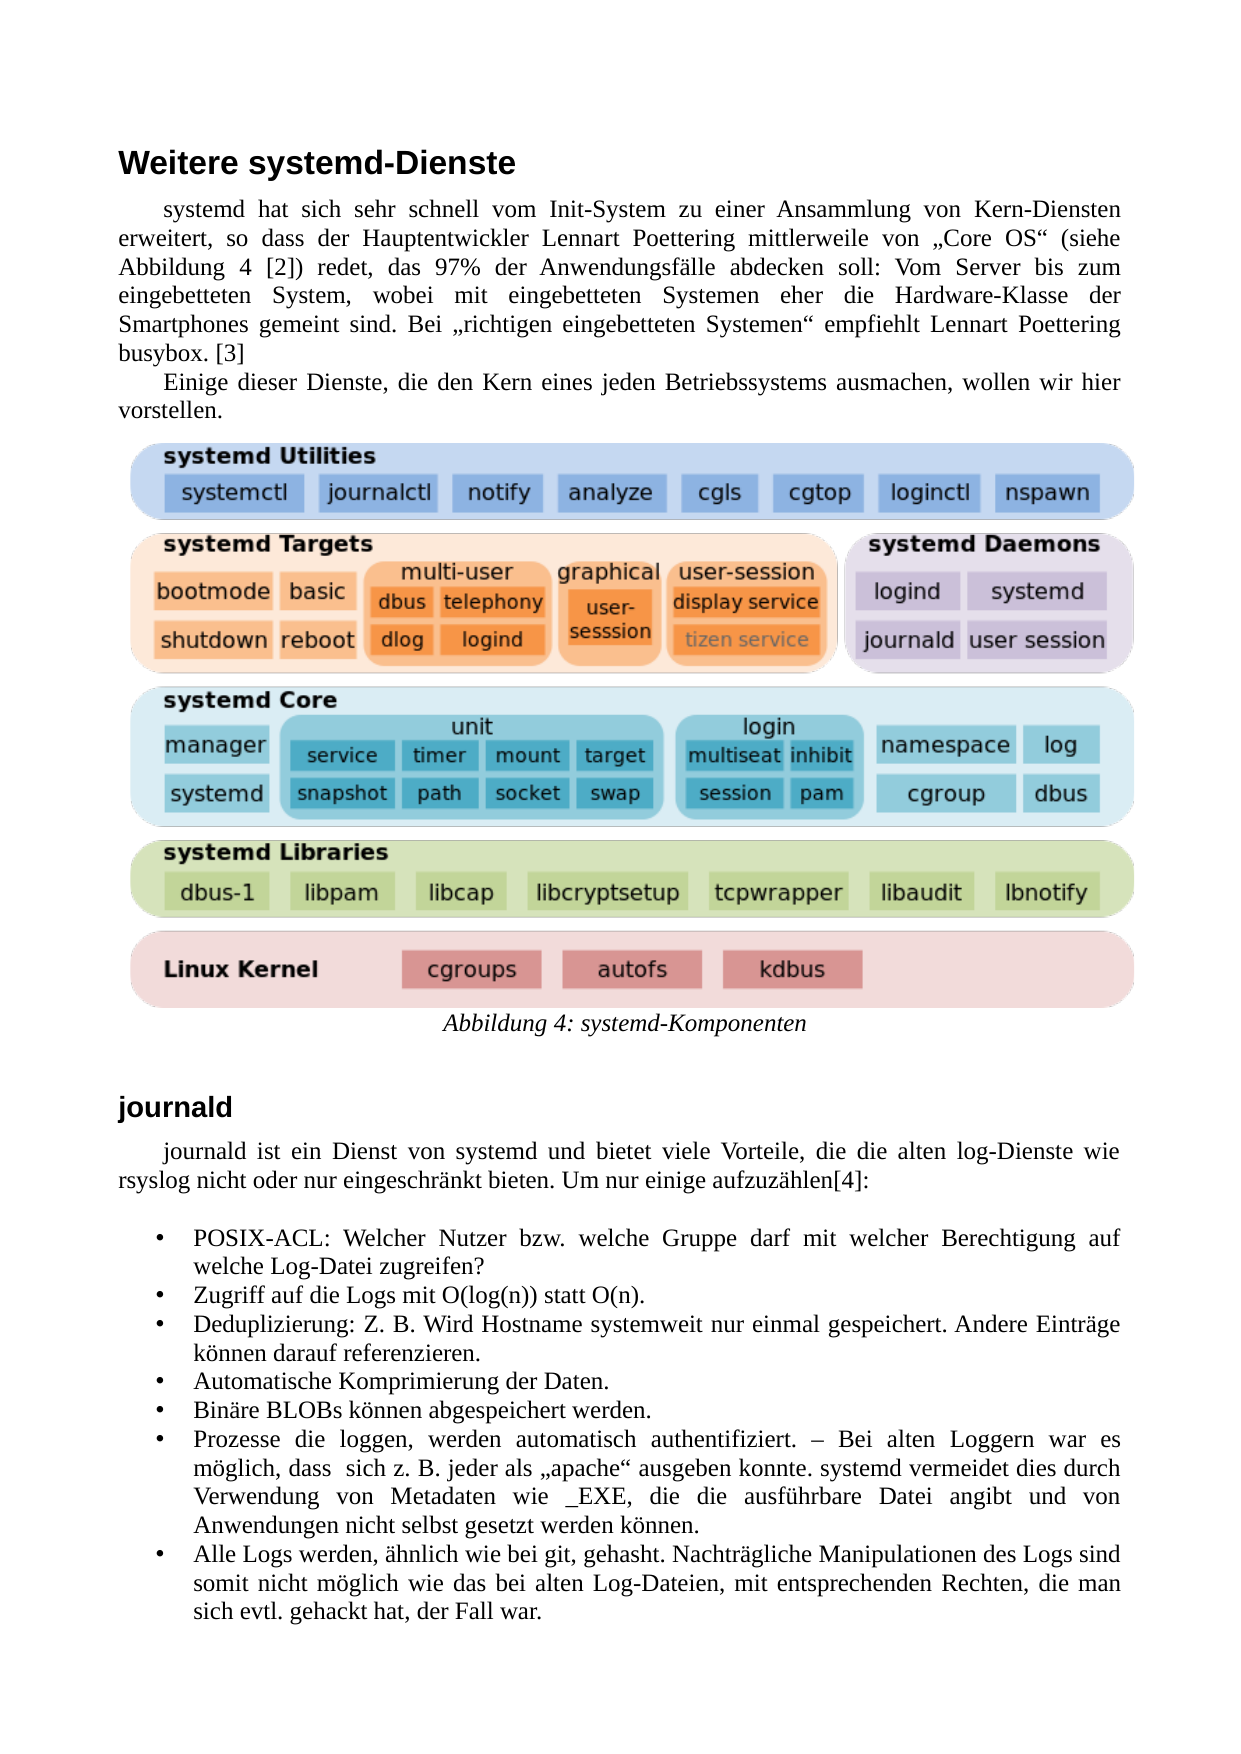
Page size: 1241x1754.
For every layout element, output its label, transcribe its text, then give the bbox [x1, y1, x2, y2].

text Einige dieser Dienste, die den Kern eines jeden Betriebssystems ausmachen, wollen wir hier vorstellen. [118, 367, 1122, 424]
text systemd hat sich sehr schnell vom Init-System zu einer Ansammlung von Kern-Diensten erweitert, so dass der Hauptentwickler Lennart Poettering mittlerweile von „Core OS“ (siehe Abbildung 4 [2]) redet, das 97% der Anwendungsfälle abdecken soll: Vom Server bis zum eingebetteten System, wobei mit eingebetteten Systemen eher die Hardware-Klasse der Smartphones gemeint sind. Bei „richtigen eingebetteten Systemen“ empfiehlt Lennart Poettering busybox. [3] [118, 194, 1122, 367]
list Zugriff auf die Logs mit O(log(n)) statt O(n). [156, 1280, 1122, 1309]
list Binäre BLOBs können abgespeichert werden. [156, 1395, 1122, 1424]
subtitle journald [118, 1090, 1122, 1124]
list Automatische Komprimierung der Daten. [156, 1366, 1122, 1395]
text Abbildung 4: systemd-Komponenten [130, 1008, 1122, 1037]
text journald ist ein Dienst von systemd und bietet viele Vorteile, die die alten log-Dienste wie rsyslog nicht oder nur eingeschränkt bieten. Um nur einige aufzuzählen[4]: [118, 1136, 1122, 1194]
list Prozesse die loggen, werden automatisch authentifiziert. – Bei alten Loggern war es möglich, dass sich z. B. jeder als „apache“ ausgeben konnte. systemd vermeidet dies durch Verwendung von Metadaten wie _EXE, die die ausführbare Datei angibt und von Anwendungen nicht selbst gesetzt werden können. [156, 1424, 1122, 1539]
subtitle Weitere systemd-Dienste [118, 143, 1122, 182]
list Deduplizierung: Z. B. Wird Hostname systemweit nur einmal gespeichert. Andere Einträge können darauf referenzieren. [156, 1309, 1122, 1366]
picture [130, 443, 1135, 1008]
list POSIX-ACL: Welcher Nutzer bzw. welche Gruppe darf mit welcher Berechtigung auf welche Log-Datei zugreifen? [156, 1223, 1122, 1280]
list Alle Logs werden, ähnlich wie bei git, gehasht. Nachträgliche Manipulationen des Logs sind somit nicht möglich wie das bei alten Log-Dateien, mit entsprechenden Rechten, die man sich evtl. gehackt hat, der Fall war. [156, 1539, 1122, 1625]
